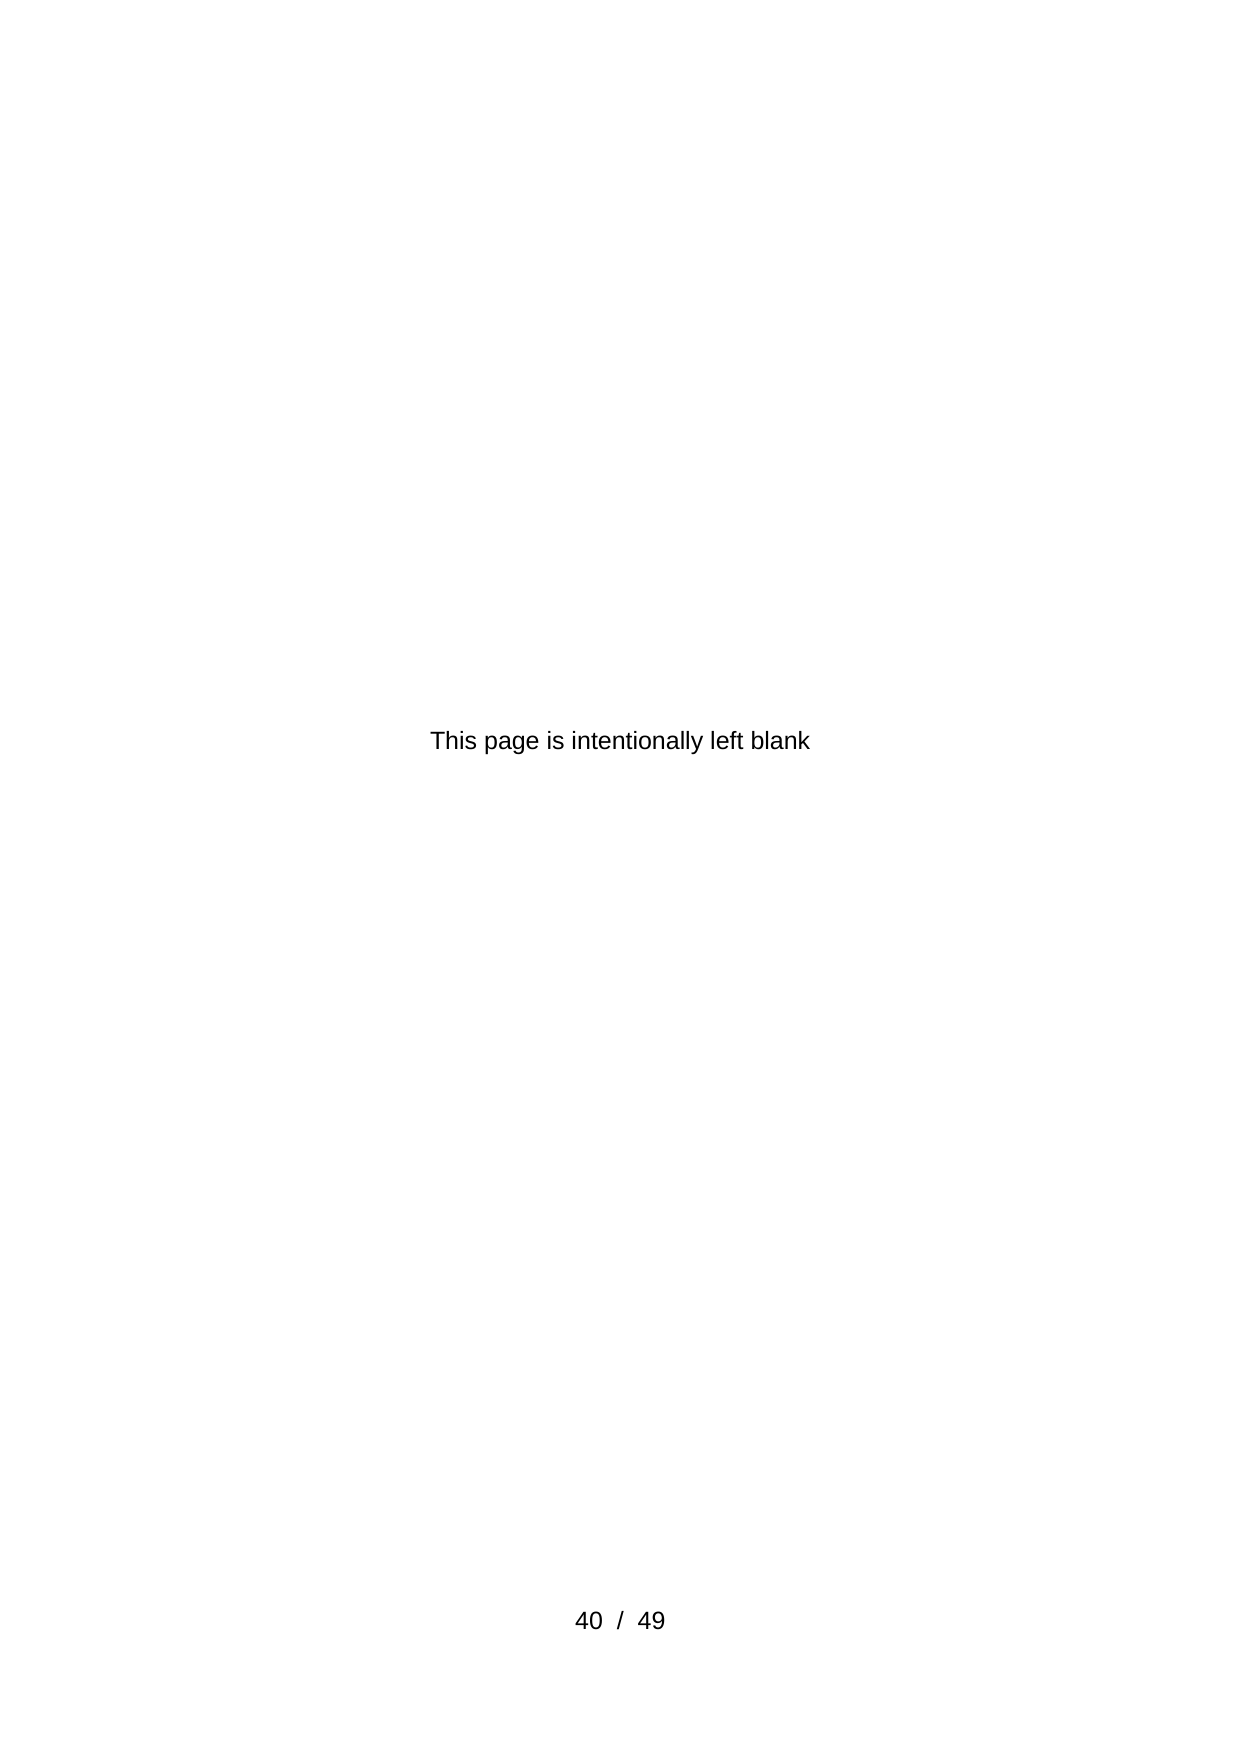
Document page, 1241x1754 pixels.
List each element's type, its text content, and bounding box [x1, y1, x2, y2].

text This page is intentionally left blank [118, 726, 1122, 755]
